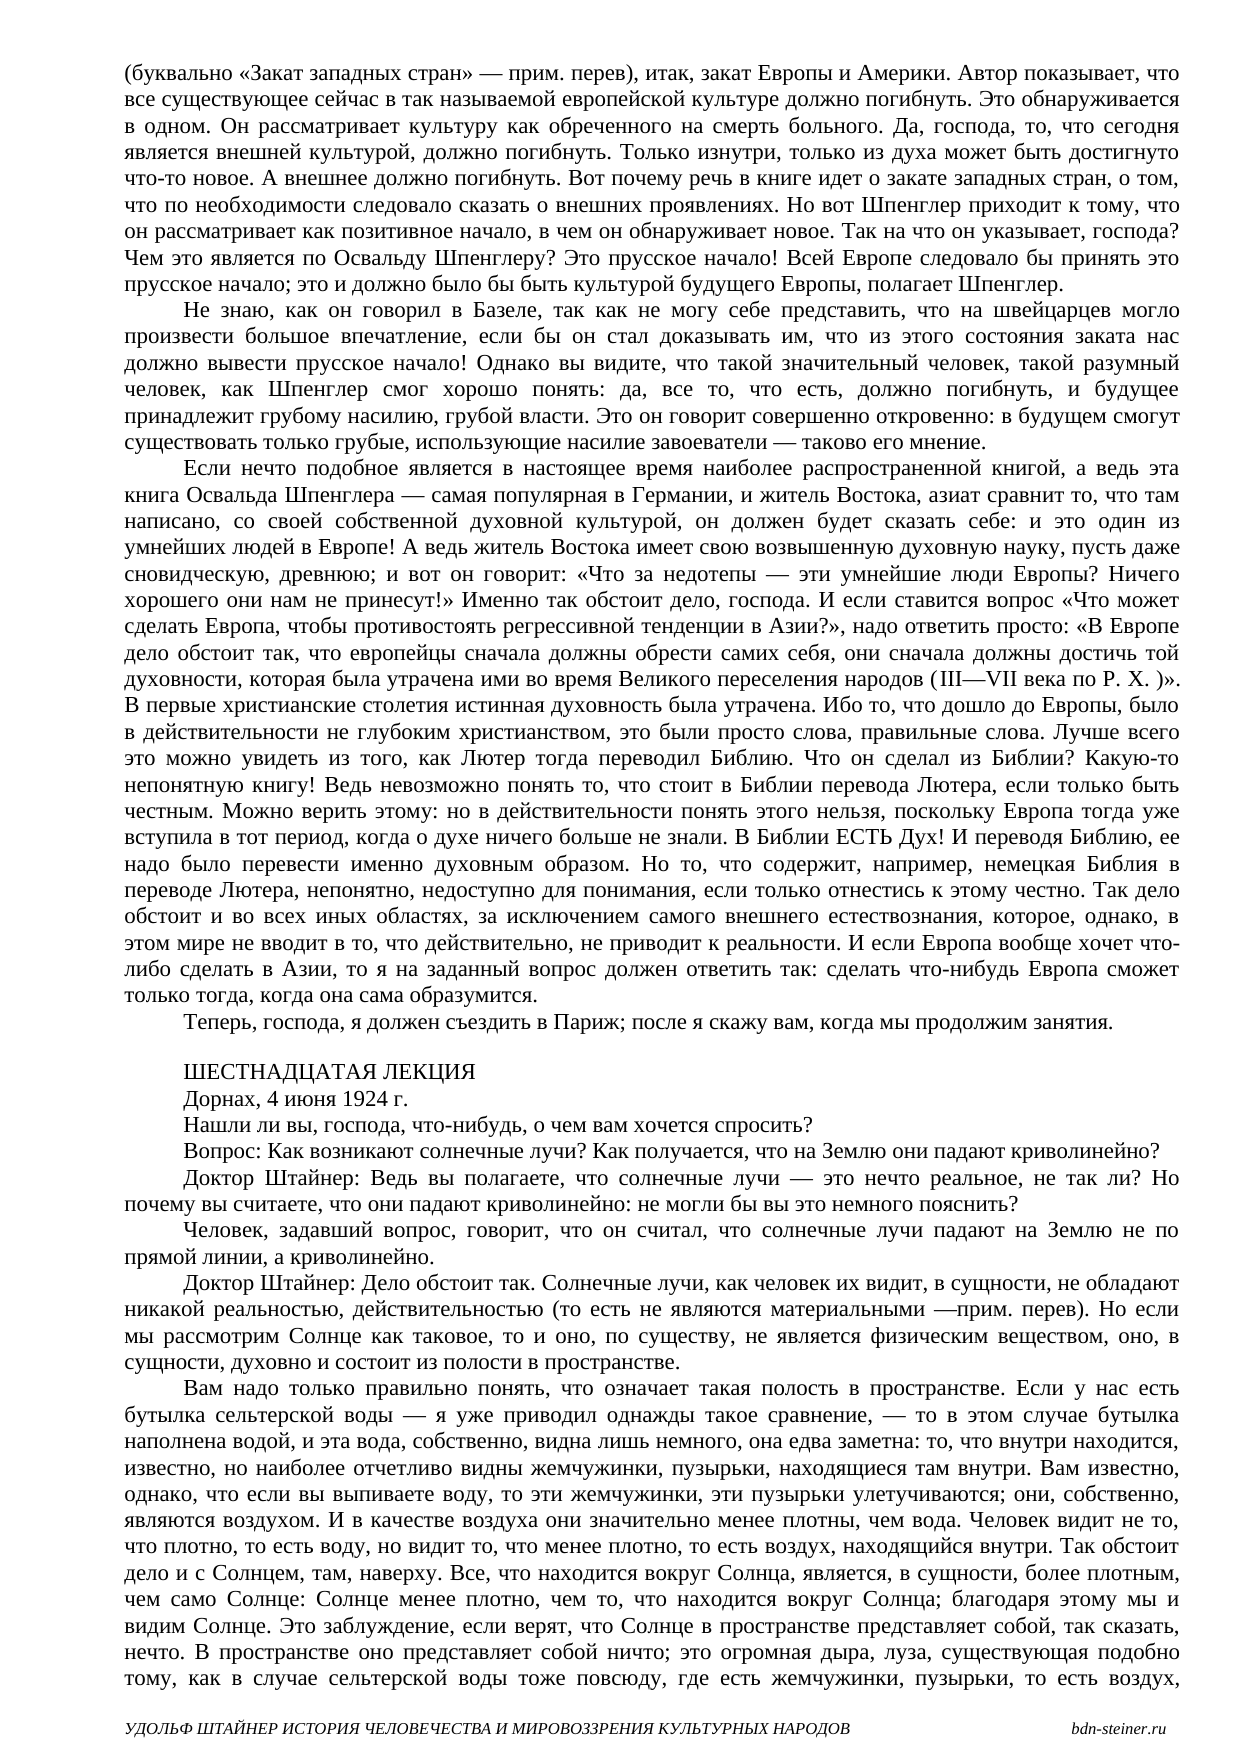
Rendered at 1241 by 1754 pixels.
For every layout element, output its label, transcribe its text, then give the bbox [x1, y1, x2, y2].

text Теперь, господа, я должен съездить в Париж; после я скажу вам, когда мы продолжим занятия. [124, 1008, 1181, 1034]
text Дорнах, 4 июня 1924 г. [124, 1084, 1181, 1111]
text Доктор Штайнер: Ведь вы полагаете, что солнечные лучи — это нечто реальное, не так ли? Но почему вы считаете, что они падают криволинейно: не могли бы вы это немного пояснить? [124, 1164, 1181, 1216]
text Вопрос: Как возникают солнечные лучи? Как получается, что на Землю они падают криволинейно? [124, 1137, 1181, 1164]
text Не знаю, как он говорил в Базеле, так как не могу себе представить, что на швейцарцев могло произвести большое впечатление, если бы он стал доказывать им, что из этого состояния заката нас должно вывести прусское начало! Однако вы видите, что такой значительный человек, такой разумный человек, как Шпенглер смог хорошо понять: да, все то, что есть, должно погибнуть, и будущее принадлежит грубому насилию, грубой власти. Это он говорит совершенно откровенно: в будущем смогут существовать только грубые, использующие насилие завоеватели — таково его мнение. [124, 296, 1181, 454]
text Человек, задавший вопрос, говорит, что он считал, что солнечные лучи падают на Землю не по прямой линии, а криволинейно. [124, 1216, 1181, 1269]
text ШЕСТНАДЦАТАЯ ЛЕКЦИЯ [124, 1058, 1181, 1084]
text Если нечто подобное является в настоящее время наиболее распространенной книгой, а ведь эта книга Освальда Шпенглера — самая популярная в Германии, и житель Востока, азиат сравнит то, что там написано, со своей собственной духовной культурой, он должен будет сказать себе: и это один из умнейших людей в Европе! А ведь житель Востока имеет свою возвышенную духовную науку, пусть даже сновидческую, древнюю; и вот он говорит: «Что за недотепы — эти умнейшие люди Европы? Ничего хорошего они нам не принесут!» Именно так обстоит дело, господа. И если ставится вопрос «Что может сделать Европа, чтобы противостоять регрессивной тенденции в Азии?», надо ответить просто: «В Европе дело обстоит так, что европейцы сначала должны обрести самих себя, они сначала должны достичь той духовности, которая была утрачена ими во время Великого переселения народов (III—VII века по Р. Х. )». В первые христианские столетия истинная духовность была утрачена. Ибо то, что дошло до Европы, было в действительности не глубоким христианством, это были просто слова, правильные слова. Лучше всего это можно увидеть из того, как Лютер тогда переводил Библию. Что он сделал из Библии? Какую-то непонятную книгу! Ведь невозможно понять то, что стоит в Библии перевода Лютера, если только быть честным. Можно верить этому: но в действительности понять этого нельзя, поскольку Европа тогда уже вступила в тот период, когда о духе ничего больше не знали. В Библии ЕСТЬ Дух! И переводя Библию, ее надо было перевести именно духовным образом. Но то, что содержит, например, немецкая Библия в переводе Лютера, непонятно, недоступно для понимания, если только отнестись к этому честно. Так дело обстоит и во всех иных областях, за исключением самого внешнего естествознания, которое, однако, в этом мире не вводит в то, что действительно, не приводит к реальности. И если Европа вообще хочет что-либо сделать в Азии, то я на заданный вопрос должен ответить так: сделать что-нибудь Европа сможет только тогда, когда она сама образумится. [124, 454, 1181, 1008]
text Вам надо только правильно понять, что означает такая полость в пространстве. Если у нас есть бутылка сельтерской воды — я уже приводил однажды такое сравнение, — то в этом случае бутылка наполнена водой, и эта вода, собственно, видна лишь немного, она едва заметна: то, что внутри находится, известно, но наиболее отчетливо видны жемчужинки, пузырьки, находящиеся там внутри. Вам известно, однако, что если вы выпиваете воду, то эти жемчужинки, эти пузырьки улетучиваются; они, собственно, являются воздухом. И в качестве воздуха они значительно менее плотны, чем вода. Человек видит не то, что плотно, то есть воду, но видит то, что менее плотно, то есть воздух, находящийся внутри. Так обстоит дело и с Солнцем, там, наверху. Все, что находится вокруг Солнца, является, в сущности, более плотным, чем само Солнце: Солнце менее плотно, чем то, что находится вокруг Солнца; благодаря этому мы и видим Солнце. Это заблуждение, если верят, что Солнце в пространстве представляет собой, так сказать, нечто. В пространстве оно представляет собой ничто; это огромная дыра, луза, существующая подобно тому, как в случае сельтерской воды тоже повсюду, где есть жемчужинки, пузырьки, то есть воздух, [124, 1374, 1181, 1691]
text Доктор Штайнер: Дело обстоит так. Солнечные лучи, как человек их видит, в сущности, не обладают никакой реальностью, действительностью (то есть не являются материальными —прим. перев). Но если мы рассмотрим Солнце как таковое, то и оно, по существу, не является физическим веществом, оно, в сущности, духовно и состоит из полости в пространстве. [124, 1269, 1181, 1374]
text Нашли ли вы, господа, что-нибудь, о чем вам хочется спросить? [124, 1111, 1181, 1137]
text (буквально «Закат западных стран» — прим. перев), итак, закат Европы и Америки. Автор показывает, что все существующее сейчас в так называемой европейской культуре должно погибнуть. Это обнаруживается в одном. Он рассматривает культуру как обреченного на смерть больного. Да, господа, то, что сегодня является внешней культурой, должно погибнуть. Только изнутри, только из духа может быть достигнуто что-то новое. А внешнее должно погибнуть. Вот почему речь в книге идет о закате западных стран, о том, что по необходимости следовало сказать о внешних проявлениях. Но вот Шпенглер приходит к тому, что он рассматривает как позитивное начало, в чем он обнаруживает новое. Так на что он указывает, господа? Чем это является по Освальду Шпенглеру? Это прусское начало! Всей Европе следовало бы принять это прусское начало; это и должно было бы быть культурой будущего Европы, полагает Шпенглер. [124, 59, 1181, 296]
